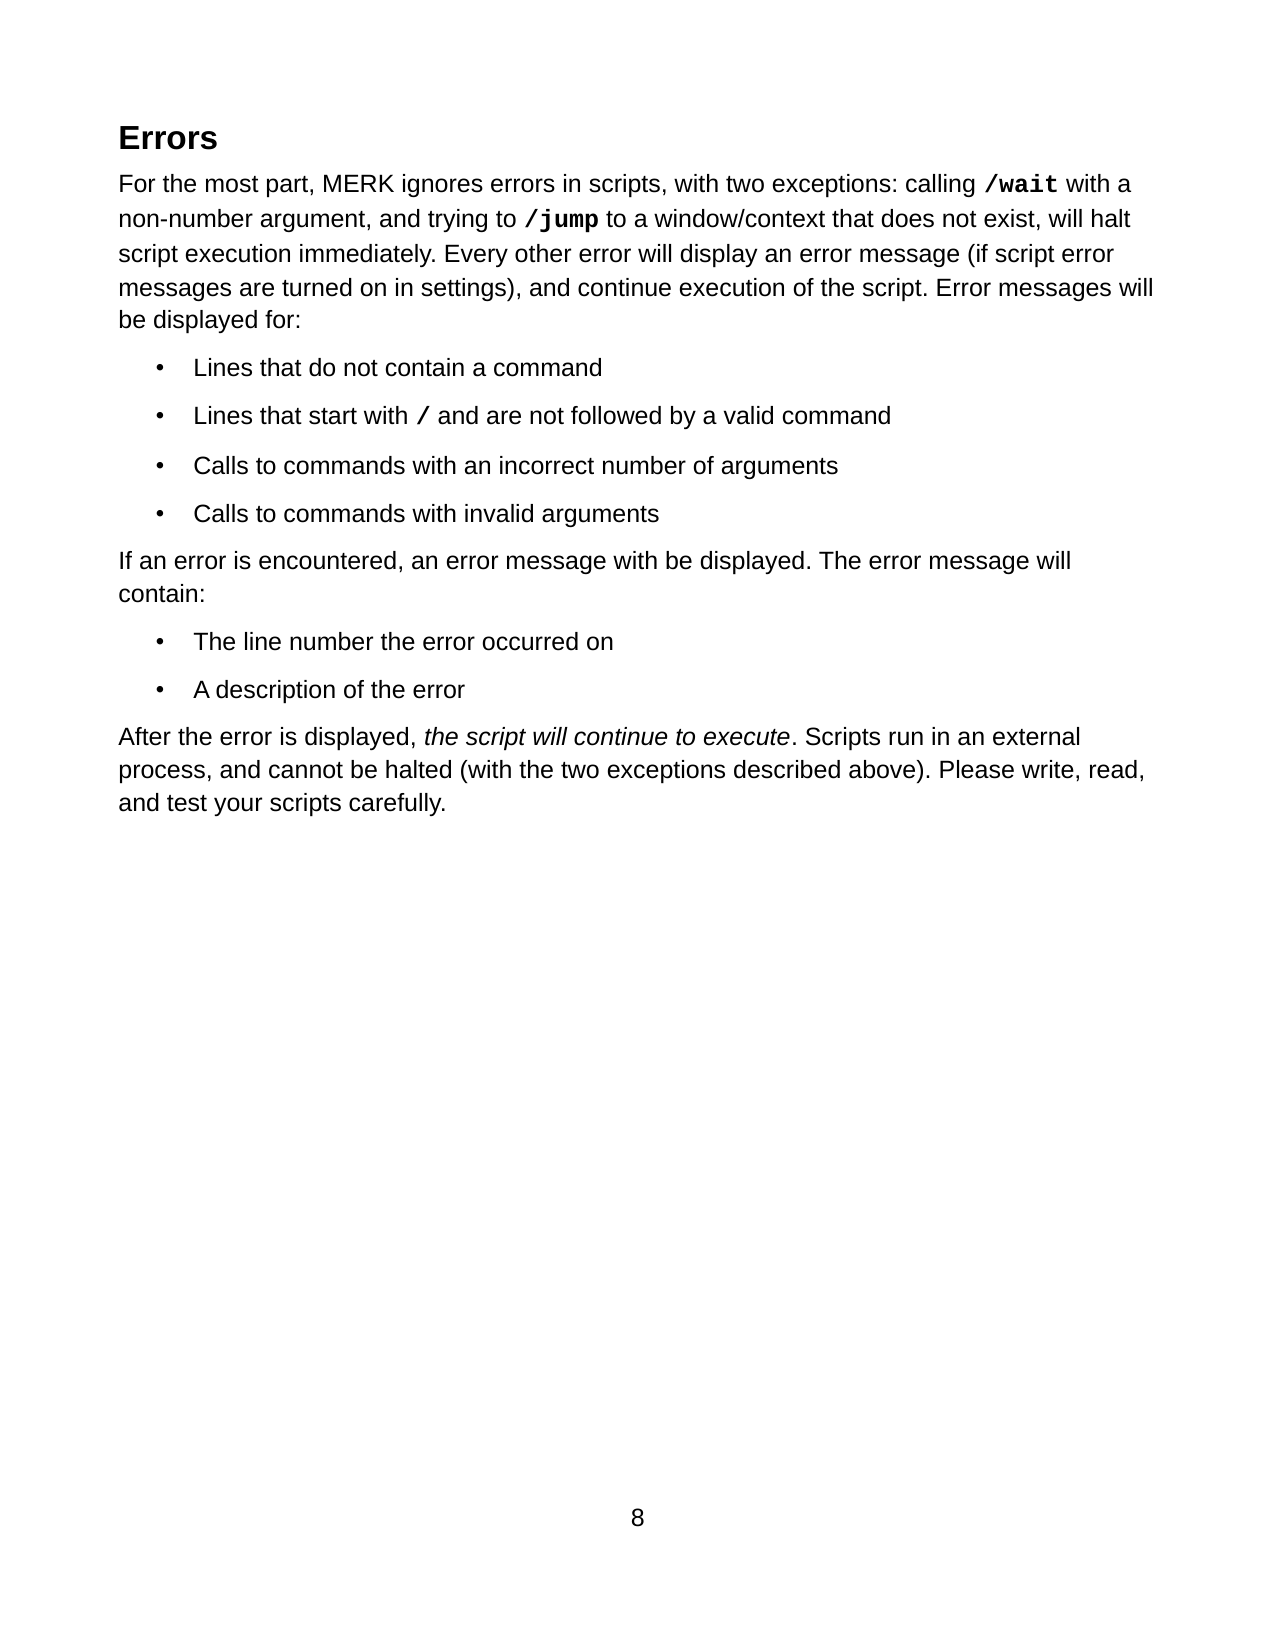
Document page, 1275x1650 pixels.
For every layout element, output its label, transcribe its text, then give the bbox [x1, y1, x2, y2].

text If an error is encountered, an error message with be displayed. The error message will contain: [118, 546, 1157, 608]
list The line number the error occurred on [156, 627, 1157, 656]
subtitle Errors [118, 118, 1157, 157]
list Calls to commands with invalid arguments [156, 499, 1157, 527]
text After the error is displayed, the script will continue to execute. Scripts run in an external process, and cannot be halted (with the two exceptions described above). Please write, read, and test your scripts carefully. [118, 722, 1157, 817]
list Calls to commands with an incorrect number of arguments [156, 451, 1157, 480]
list A description of the error [156, 675, 1157, 703]
text For the most part, MERK ignores errors in scripts, with two exceptions: calling /wait with a non-number argument, and trying to /jump to a window/context that does not exist, will halt script execution immediately. Every other error will display an error message (if script error messages are turned on in settings), and continue execution of the script. Error messages will be displayed for: [118, 169, 1157, 334]
list Lines that start with / and are not followed by a valid command [156, 401, 1157, 432]
list Lines that do not contain a command [156, 353, 1157, 382]
